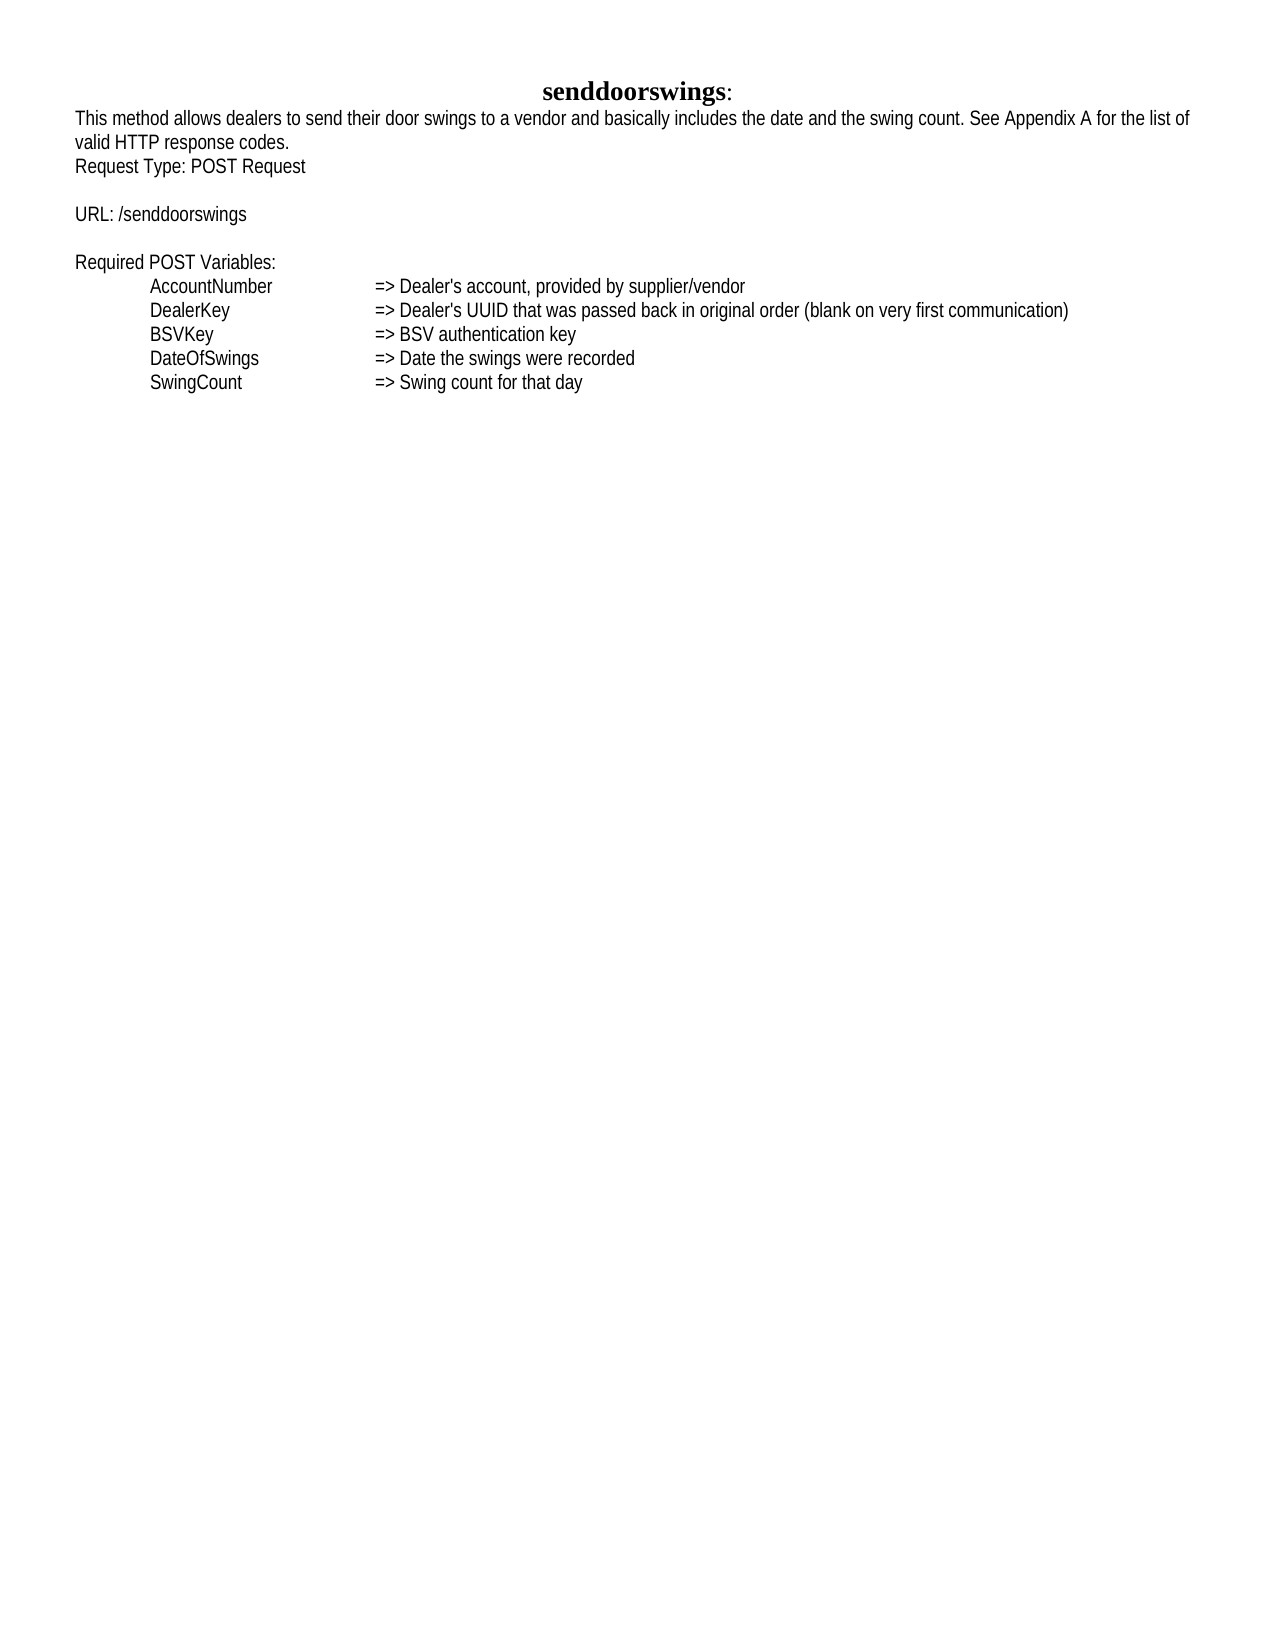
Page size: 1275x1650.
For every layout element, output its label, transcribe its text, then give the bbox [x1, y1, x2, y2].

text DateOfSwings => Date the swings were recorded [75, 346, 1200, 370]
text This method allows dealers to send their door swings to a vendor and basically includes the date and the swing count. See Appendix A for the list of valid HTTP response codes. [75, 106, 1200, 154]
text Required POST Variables: [75, 250, 1200, 274]
text URL: /senddoorswings [75, 202, 1200, 226]
text senddoorswings: [75, 75, 1200, 106]
text BSVKey => BSV authentication key [75, 322, 1200, 346]
text Request Type: POST Request [75, 154, 1200, 178]
text DealerKey => Dealer's UUID that was passed back in original order (blank on very first communication) [75, 298, 1200, 322]
text SwingCount => Swing count for that day [75, 370, 1200, 394]
text AccountNumber => Dealer's account, provided by supplier/vendor [75, 274, 1200, 298]
